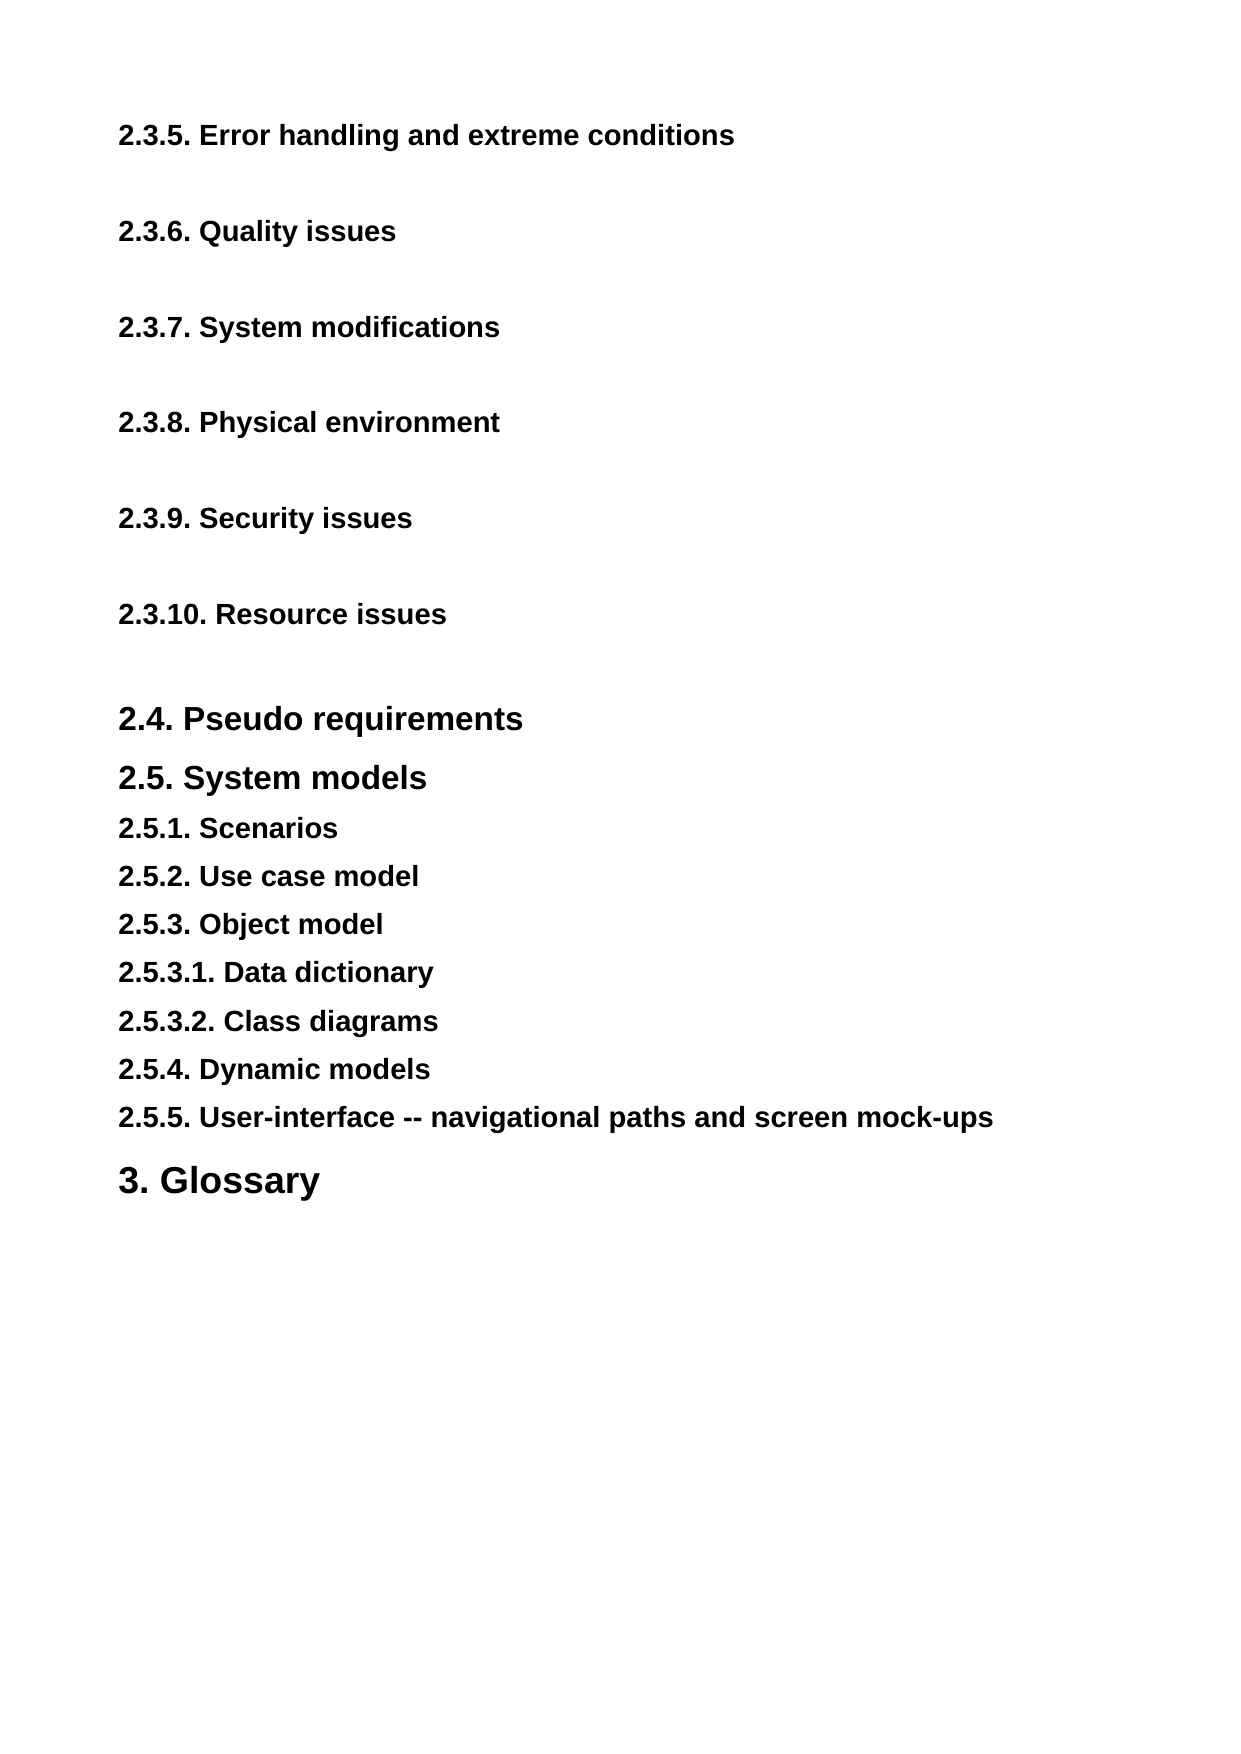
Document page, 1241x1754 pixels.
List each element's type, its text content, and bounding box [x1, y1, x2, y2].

subtitle 2.3.7. System modifications [118, 309, 1122, 343]
subtitle 2.5.3.1. Data dictionary [118, 955, 1122, 989]
subtitle 2.5.4. Dynamic models [118, 1052, 1122, 1085]
subtitle 2.5.2. Use case model [118, 859, 1122, 893]
subtitle 3. Glossary [118, 1158, 1122, 1201]
subtitle 2.4. Pseudo requirements [118, 699, 1122, 737]
subtitle 2.5.3.2. Class diagrams [118, 1003, 1122, 1037]
subtitle 2.3.5. Error handling and extreme conditions [118, 118, 1122, 152]
subtitle 2.5.3. Object model [118, 907, 1122, 941]
subtitle 2.3.8. Physical environment [118, 405, 1122, 439]
subtitle 2.5.5. User-interface -- navigational paths and screen mock-ups [118, 1100, 1122, 1133]
subtitle 2.5. System models [118, 758, 1122, 796]
subtitle 2.3.10. Resource issues [118, 597, 1122, 630]
subtitle 2.3.9. Security issues [118, 501, 1122, 534]
subtitle 2.3.6. Quality issues [118, 214, 1122, 247]
subtitle 2.5.1. Scenarios [118, 811, 1122, 844]
